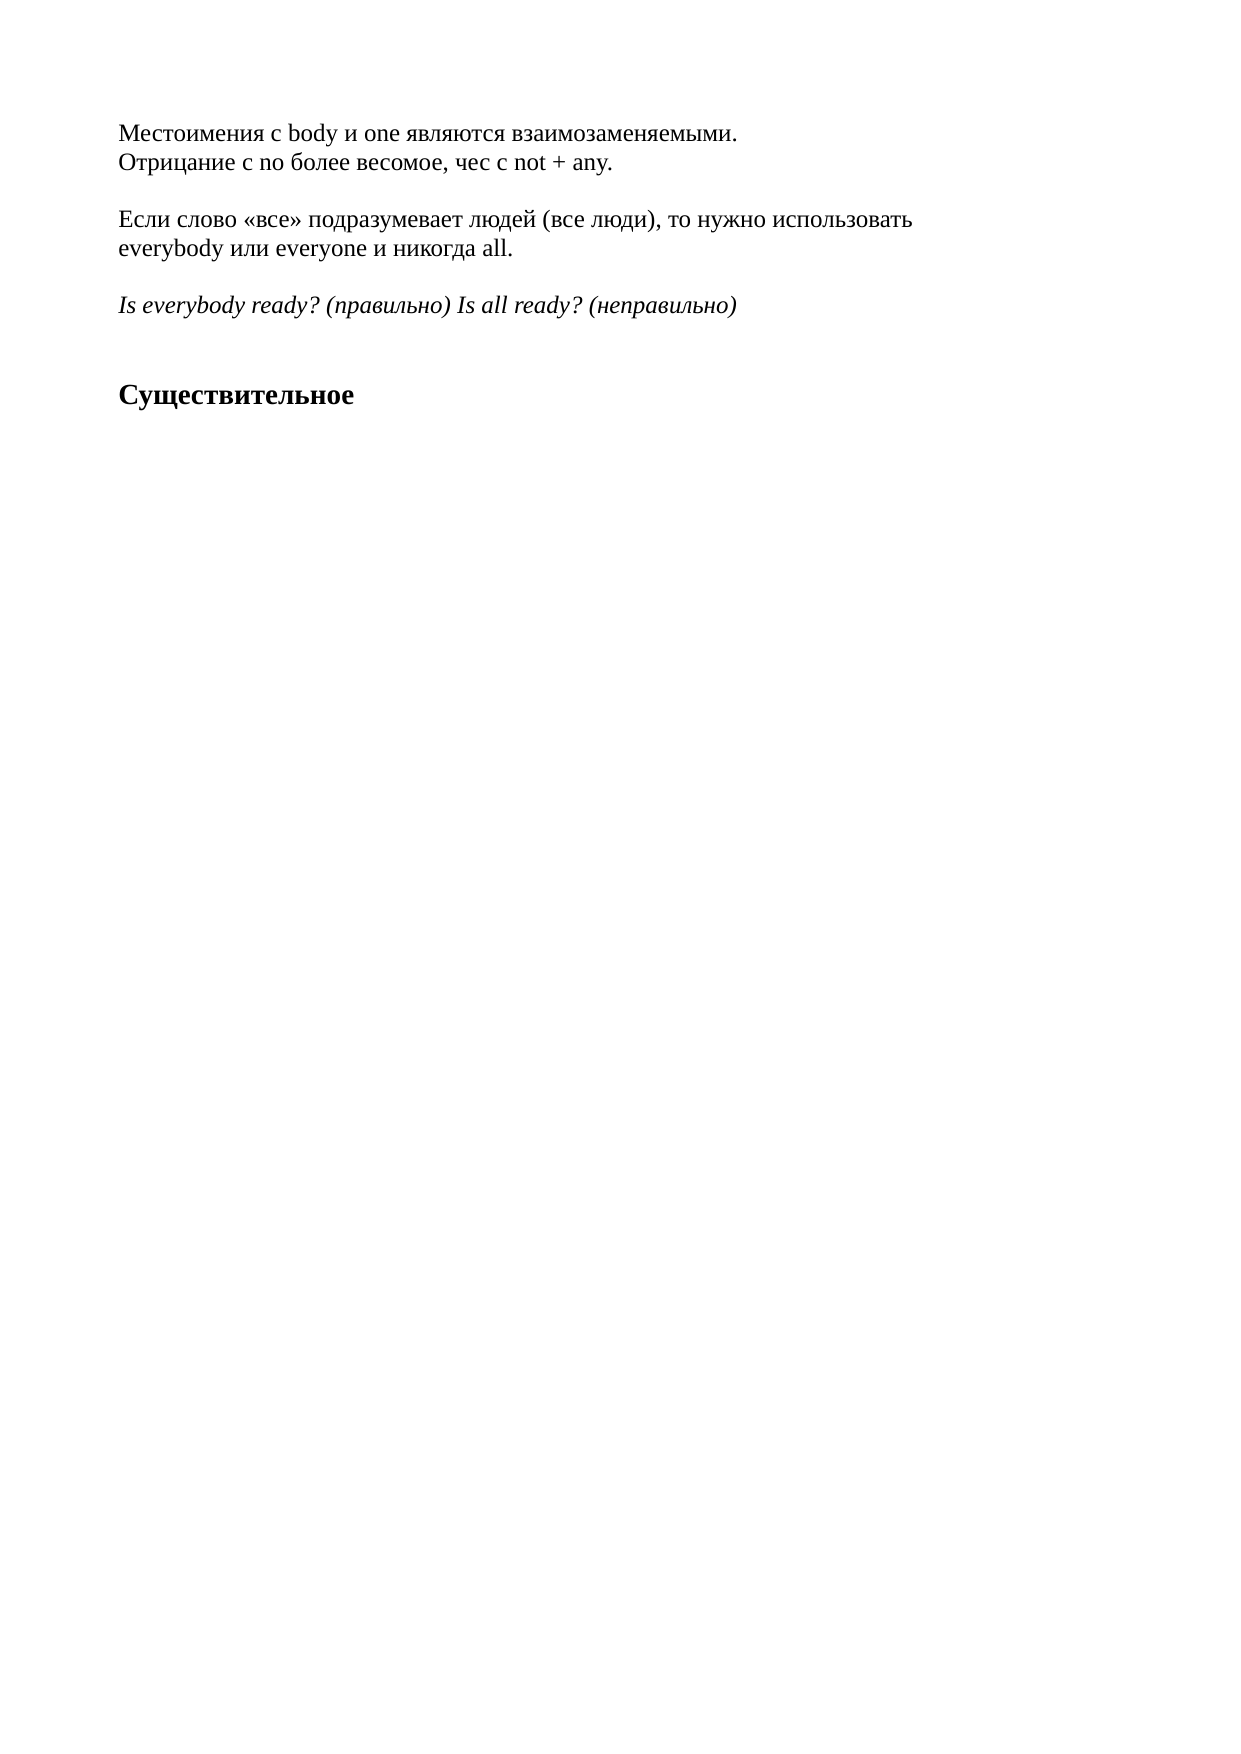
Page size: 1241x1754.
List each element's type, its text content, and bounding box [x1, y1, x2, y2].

text everybody или everyone и никогда all. [118, 233, 1122, 262]
text Местоимения с body и one являются взаимозаменяемыми. [118, 118, 1122, 147]
text Существительное [118, 377, 1122, 410]
text Is everybody ready? (правильно) Is all ready? (неправильно) [118, 291, 1122, 319]
text Если слово «все» подразумевает людей (все люди), то нужно использовать [118, 204, 1122, 233]
text Отрицание с no более весомое, чес с not + any. [118, 147, 1122, 176]
